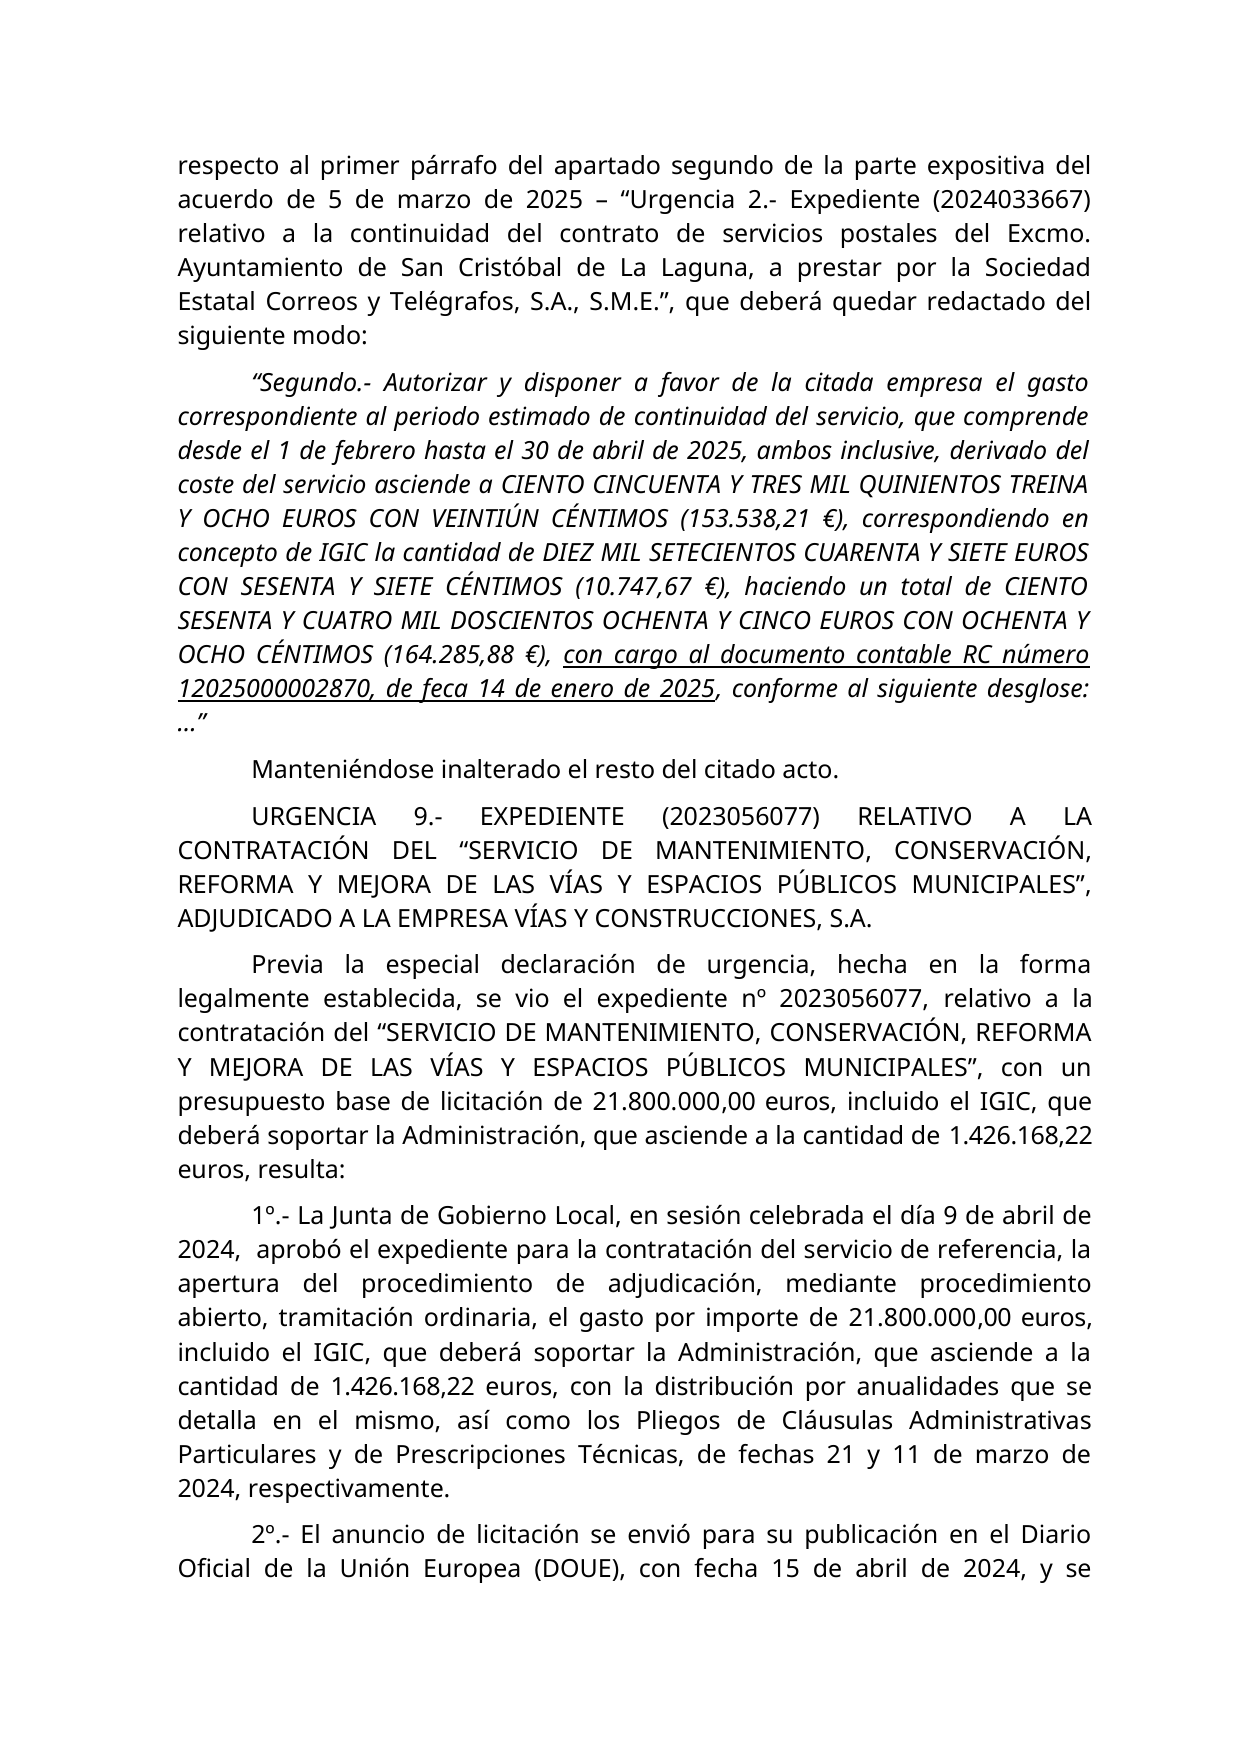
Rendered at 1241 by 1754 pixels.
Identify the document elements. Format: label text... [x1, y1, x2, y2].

text 2º.- El anuncio de licitación se envió para su publicación en el Diario Oficial de la Unión Europea (DOUE), con fecha 15 de abril de 2024, y se [177, 1517, 1093, 1585]
text respecto al primer párrafo del apartado segundo de la parte expositiva del acuerdo de 5 de marzo de 2025 – “Urgencia 2.- Expediente (2024033667) relativo a la continuidad del contrato de servicios postales del Excmo. Ayuntamiento de San Cristóbal de La Laguna, a prestar por la Sociedad Estatal Correos y Telégrafos, S.A., S.M.E.”, que deberá quedar redactado del siguiente modo: [177, 148, 1093, 352]
text “Segundo.- Autorizar y disponer a favor de la citada empresa el gasto correspondiente al periodo estimado de continuidad del servicio, que comprende desde el 1 de febrero hasta el 30 de abril de 2025, ambos inclusive, derivado del coste del servicio asciende a CIENTO CINCUENTA Y TRES MIL QUINIENTOS TREINA Y OCHO EUROS CON VEINTIÚN CÉNTIMOS (153.538,21 €), correspondiendo en concepto de IGIC la cantidad de DIEZ MIL SETECIENTOS CUARENTA Y SIETE EUROS CON SESENTA Y SIETE CÉNTIMOS (10.747,67 €), haciendo un total de CIENTO SESENTA Y CUATRO MIL DOSCIENTOS OCHENTA Y CINCO EUROS CON OCHENTA Y OCHO CÉNTIMOS (164.285,88 €), con cargo al documento contable RC número 12025000002870, de feca 14 de enero de 2025, conforme al siguiente desglose: …” [177, 364, 1093, 739]
text 1º.- La Junta de Gobierno Local, en sesión celebrada el día 9 de abril de 2024, aprobó el expediente para la contratación del servicio de referencia, la apertura del procedimiento de adjudicación, mediante procedimiento abierto, tramitación ordinaria, el gasto por importe de 21.800.000,00 euros, incluido el IGIC, que deberá soportar la Administración, que asciende a la cantidad de 1.426.168,22 euros, con la distribución por anualidades que se detalla en el mismo, así como los Pliegos de Cláusulas Administrativas Particulares y de Prescripciones Técnicas, de fechas 21 y 11 de marzo de 2024, respectivamente. [177, 1198, 1093, 1504]
text Manteniéndose inalterado el resto del citado acto. [177, 752, 1093, 786]
text URGENCIA 9.- EXPEDIENTE (2023056077) RELATIVO A LA CONTRATACIÓN DEL “SERVICIO DE MANTENIMIENTO, CONSERVACIÓN, REFORMA Y MEJORA DE LAS VÍAS Y ESPACIOS PÚBLICOS MUNICIPALES”, ADJUDICADO A LA EMPRESA VÍAS Y CONSTRUCCIONES, S.A. [177, 798, 1093, 934]
text Previa la especial declaración de urgencia, hecha en la forma legalmente establecida, se vio el expediente nº 2023056077, relativo a la contratación del “SERVICIO DE MANTENIMIENTO, CONSERVACIÓN, REFORMA Y MEJORA DE LAS VÍAS Y ESPACIOS PÚBLICOS MUNICIPALES”, con un presupuesto base de licitación de 21.800.000,00 euros, incluido el IGIC, que deberá soportar la Administración, que asciende a la cantidad de 1.426.168,22 euros, resulta: [177, 947, 1093, 1185]
